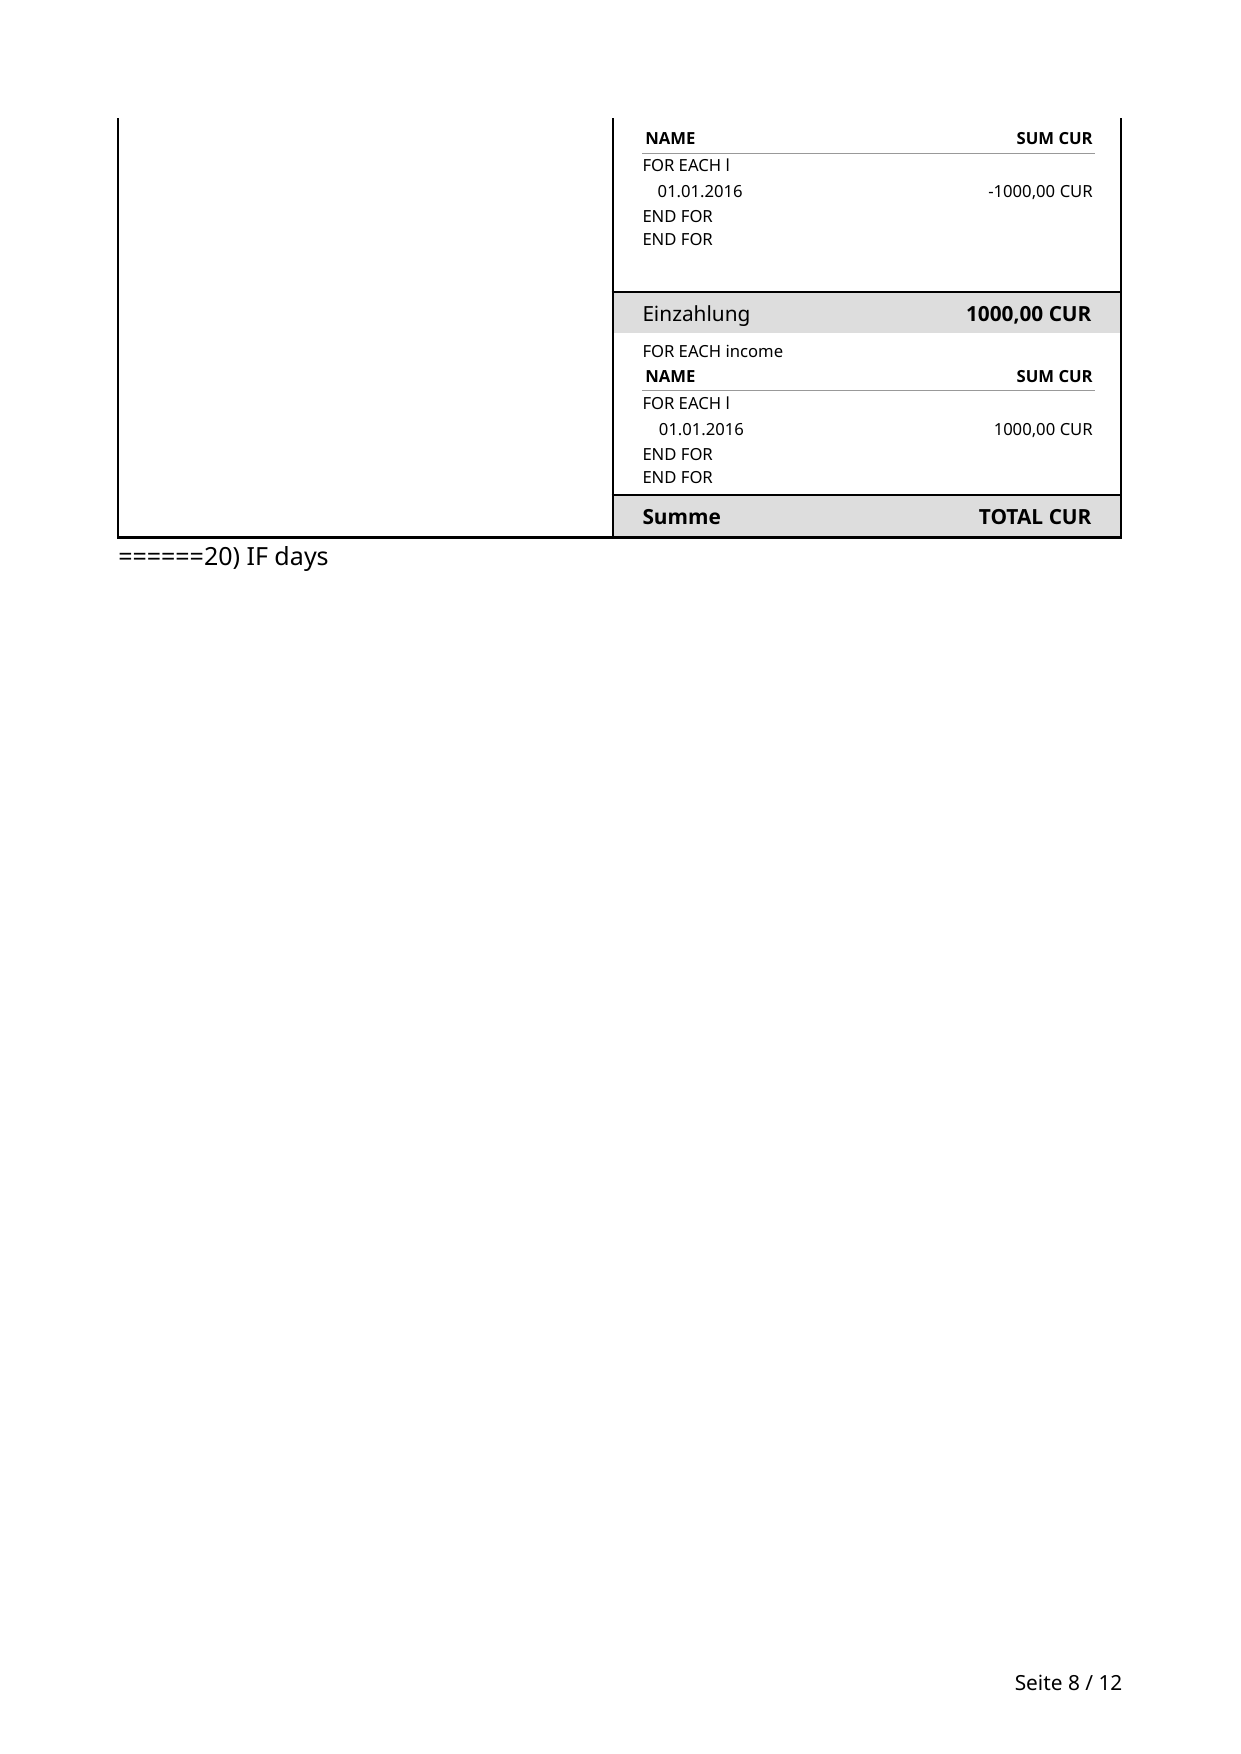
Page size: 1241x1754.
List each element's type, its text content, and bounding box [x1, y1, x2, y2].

table_cell [119, 494, 612, 536]
table_cell Einzahlung [614, 293, 903, 333]
table_header -1000,00 CUR [896, 176, 1095, 205]
table_header NAME [642, 124, 886, 153]
table_header SUM CUR [886, 124, 1095, 153]
table_header 01.01.2016 [655, 176, 896, 205]
table_cell TOTAL CUR [903, 496, 1120, 536]
table_header [642, 414, 656, 443]
table_cell FOR EACH income FOR EACH l END FOR END FOR [614, 333, 1120, 494]
table_header 01.01.2016 [656, 414, 896, 443]
table_cell 1000,00 CUR [903, 293, 1120, 333]
table_cell Summe [614, 496, 903, 536]
table_header SUM CUR [886, 362, 1095, 390]
table_cell [614, 256, 1120, 291]
table_cell [119, 118, 612, 494]
table_header NAME [642, 362, 886, 390]
table_cell FOR EACH l END FOR END FOR [614, 118, 1120, 256]
table_header 1000,00 CUR [896, 414, 1095, 443]
table_header [642, 176, 654, 205]
text ======20) IF days [118, 539, 1122, 573]
